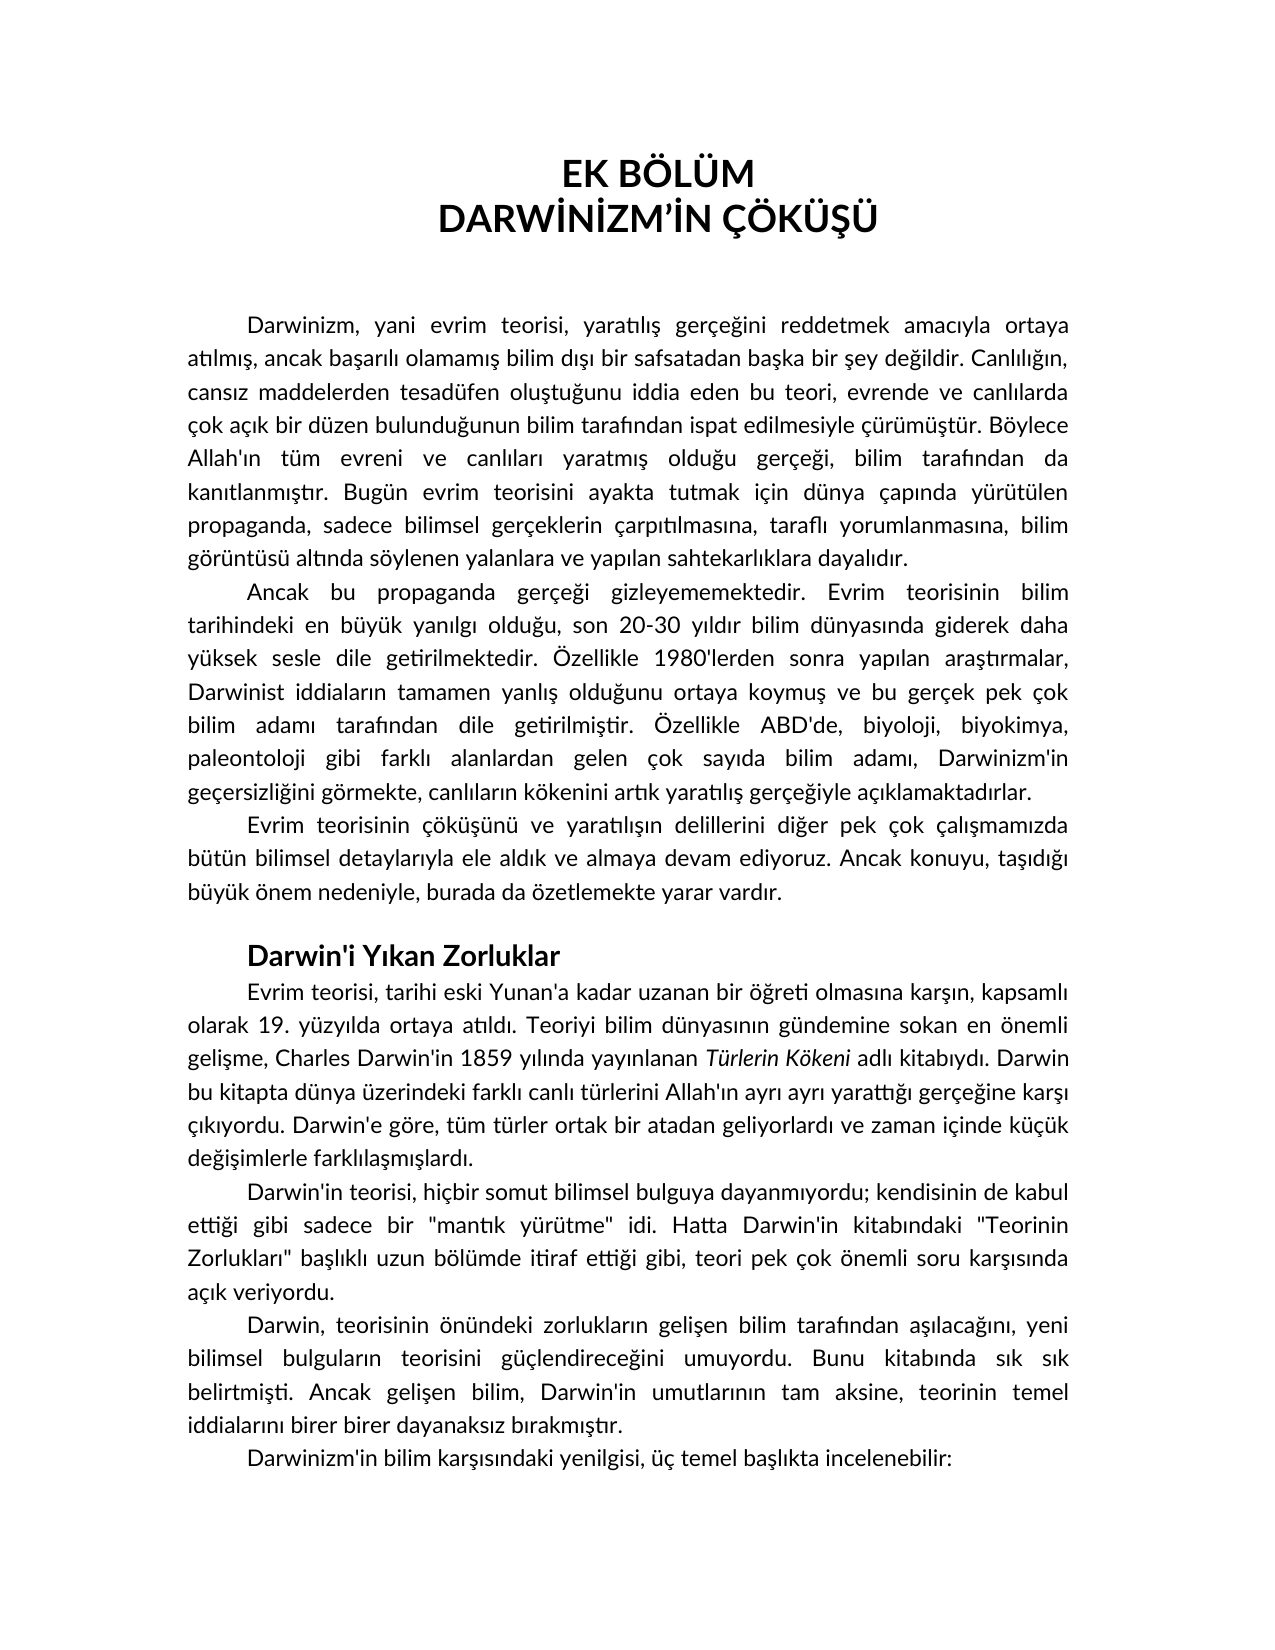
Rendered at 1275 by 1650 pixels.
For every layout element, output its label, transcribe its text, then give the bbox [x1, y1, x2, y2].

text Evrim teorisi, tarihi eski Yunan'a kadar uzanan bir öğreti olmasına karşın, kapsamlı olarak 19. yüzyılda ortaya atıldı. Teoriyi bilim dünyasının gündemine sokan en önemli gelişme, Charles Darwin'in 1859 yılında yayınlanan Türlerin Kökeni adlı kitabıydı. Darwin bu kitapta dünya üzerindeki farklı canlı türlerini Allah'ın ayrı ayrı yarattığı gerçeğine karşı çıkıyordu. Darwin'e göre, tüm türler ortak bir atadan geliyorlardı ve zaman içinde küçük değişimlerle farklılaşmışlardı. [187, 973, 1070, 1173]
text DARWİNİZM’İN ÇÖKÜŞÜ [187, 195, 1070, 240]
text EK BÖLÜM [187, 150, 1070, 195]
text Darwinizm, yani evrim teorisi, yaratılış gerçeğini reddetmek amacıyla ortaya atılmış, ancak başarılı olamamış bilim dışı bir safsatadan başka bir şey değildir. Canlılığın, cansız maddelerden tesadüfen oluştuğunu iddia eden bu teori, evrende ve canlılarda çok açık bir düzen bulunduğunun bilim tarafından ispat edilmesiyle çürümüştür. Böylece Allah'ın tüm evreni ve canlıları yaratmış olduğu gerçeği, bilim tarafından da kanıtlanmıştır. Bugün evrim teorisini ayakta tutmak için dünya çapında yürütülen propaganda, sadece bilimsel gerçeklerin çarpıtılmasına, taraflı yorumlanmasına, bilim görüntüsü altında söylenen yalanlara ve yapılan sahtekarlıklara dayalıdır. [187, 307, 1070, 573]
text Evrim teorisinin çöküşünü ve yaratılışın delillerini diğer pek çok çalışmamızda bütün bilimsel detaylarıyla ele aldık ve almaya devam ediyoruz. Ancak konuyu, taşıdığı büyük önem nedeniyle, burada da özetlemekte yarar vardır. [187, 807, 1070, 907]
text Darwin'i Yıkan Zorluklar [187, 940, 1070, 973]
text Ancak bu propaganda gerçeği gizleyememektedir. Evrim teorisinin bilim tarihindeki en büyük yanılgı olduğu, son 20-30 yıldır bilim dünyasında giderek daha yüksek sesle dile getirilmektedir. Özellikle 1980'lerden sonra yapılan araştırmalar, Darwinist iddiaların tamamen yanlış olduğunu ortaya koymuş ve bu gerçek pek çok bilim adamı tarafından dile getirilmiştir. Özellikle ABD'de, biyoloji, biyokimya, paleontoloji gibi farklı alanlardan gelen çok sayıda bilim adamı, Darwinizm'in geçersizliğini görmekte, canlıların kökenini artık yaratılış gerçeğiyle açıklamaktadırlar. [187, 573, 1070, 807]
text Darwin'in teorisi, hiçbir somut bilimsel bulguya dayanmıyordu; kendisinin de kabul ettiği gibi sadece bir "mantık yürütme" idi. Hatta Darwin'in kitabındaki "Teorinin Zorlukları" başlıklı uzun bölümde itiraf ettiği gibi, teori pek çok önemli soru karşısında açık veriyordu. [187, 1173, 1070, 1307]
text Darwin, teorisinin önündeki zorlukların gelişen bilim tarafından aşılacağını, yeni bilimsel bulguların teorisini güçlendireceğini umuyordu. Bunu kitabında sık sık belirtmişti. Ancak gelişen bilim, Darwin'in umutlarının tam aksine, teorinin temel iddialarını birer birer dayanaksız bırakmıştır. [187, 1307, 1070, 1440]
text Darwinizm'in bilim karşısındaki yenilgisi, üç temel başlıkta incelenebilir: [187, 1440, 1070, 1473]
